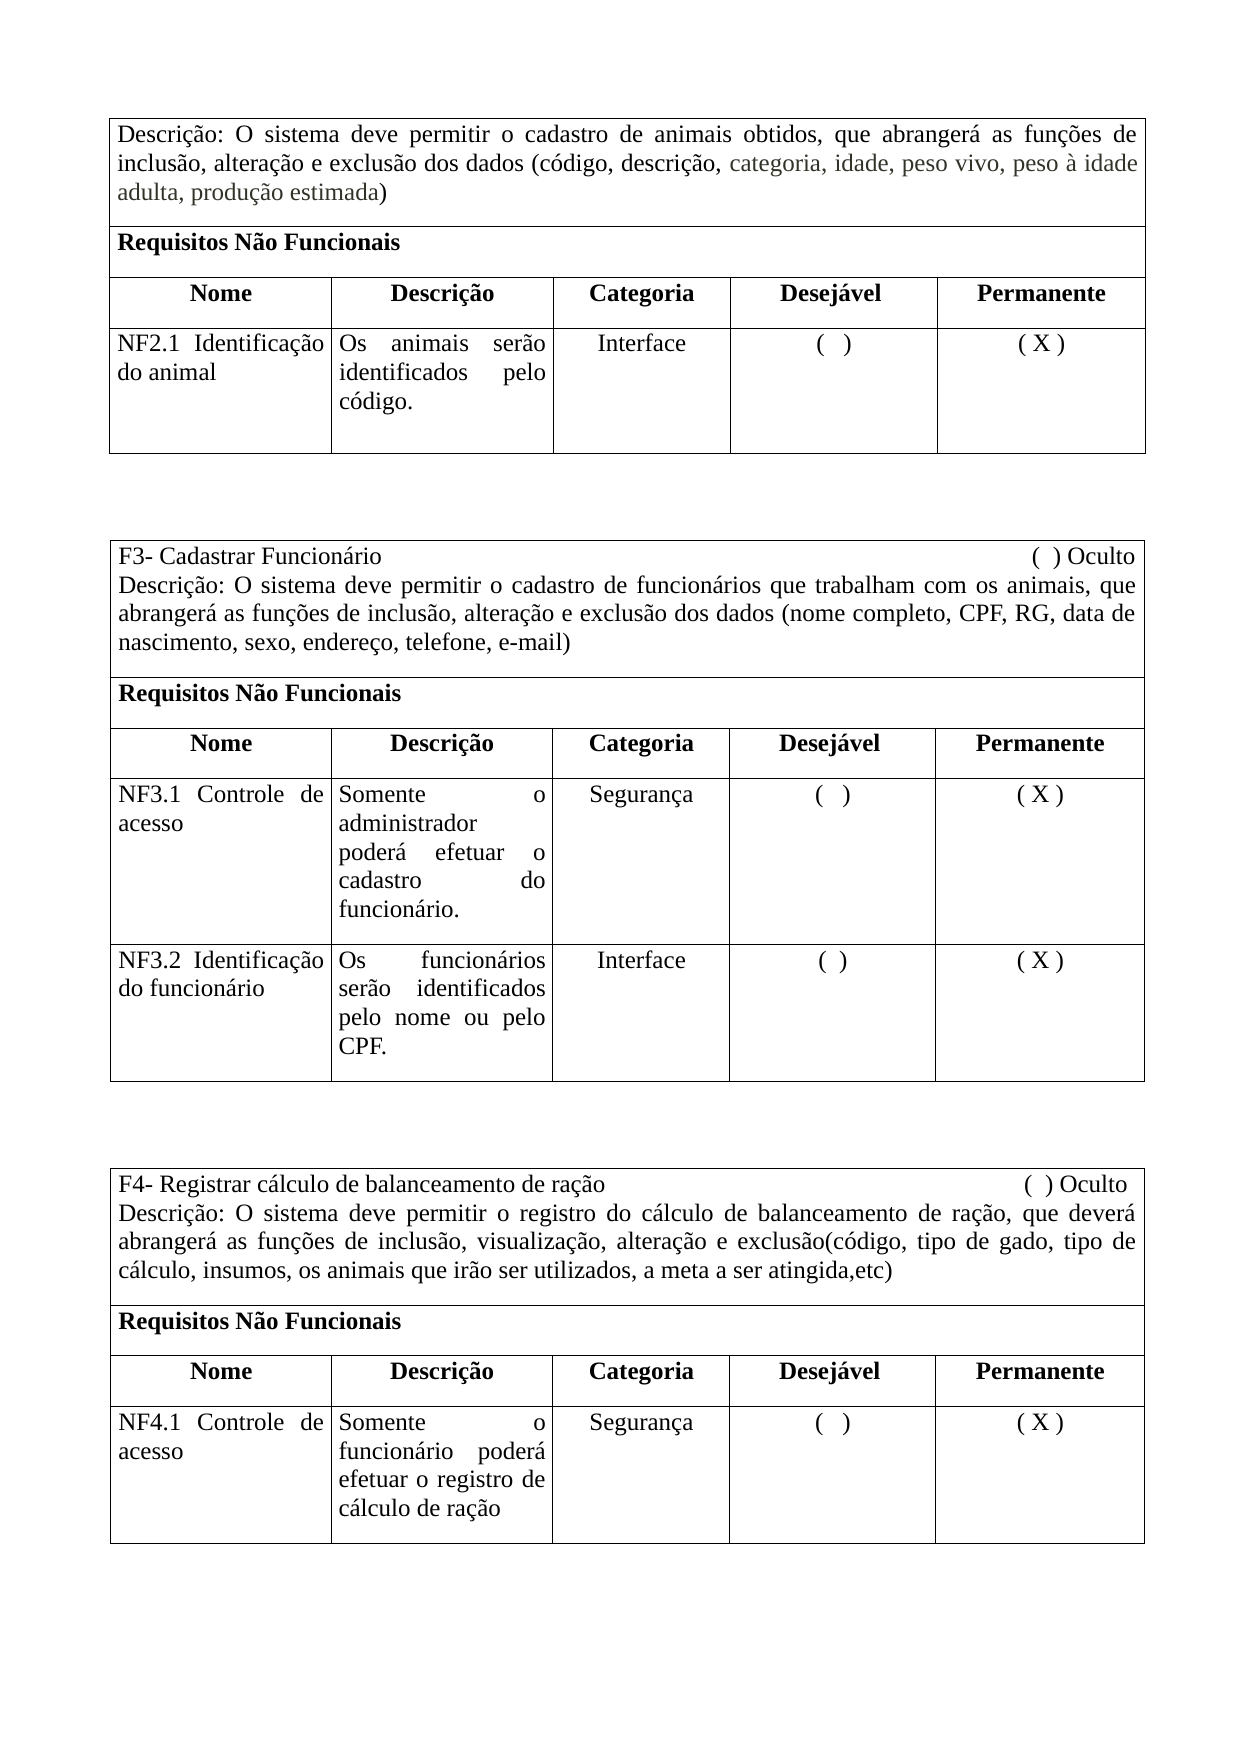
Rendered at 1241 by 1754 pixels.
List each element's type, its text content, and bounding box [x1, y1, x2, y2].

table_cell NF4.1 Controle de acesso [111, 1407, 331, 1543]
table_cell Categoria [554, 278, 730, 327]
table_cell NF3.1 Controle de acesso [111, 779, 331, 944]
table_cell ( X ) [936, 1407, 1144, 1543]
table_cell ( X ) [936, 779, 1144, 944]
table_cell Descrição [332, 278, 553, 327]
table_cell Interface [554, 329, 730, 453]
table_cell Requisitos Não Funcionais [111, 678, 1144, 727]
table_cell Permanente [936, 729, 1144, 778]
table_cell Requisitos Não Funcionais [111, 1306, 1144, 1355]
table_cell Segurança [553, 779, 729, 944]
table_cell Descrição [332, 1356, 552, 1406]
table_cell Nome [110, 278, 331, 327]
table_cell Nome [111, 1356, 331, 1406]
table_cell ( ) [730, 945, 935, 1081]
table_cell Os funcionários serão identificados pelo nome ou pelo CPF. [332, 945, 552, 1081]
table_cell Permanente [938, 278, 1145, 327]
table_cell Desejável [730, 1356, 935, 1406]
table_cell NF3.2 Identificação do funcionário [111, 945, 331, 1081]
table_cell ( ) [730, 779, 935, 944]
table_cell Categoria [553, 1356, 729, 1406]
table_cell Categoria [553, 729, 729, 778]
table_cell Segurança [553, 1407, 729, 1543]
table_cell Somente o administrador poderá efetuar o cadastro do funcionário. [332, 779, 552, 944]
table_header F4- Registrar cálculo de balanceamento de ração ( ) Oculto Descrição: O sistema deve permitir o registro do cálculo de balanceamento de ração, que deverá abrangerá as funções de inclusão, visualização, alteração e exclusão(código, tipo de gado, tipo de cálculo, insumos, os animais que irão ser utilizados, a meta a ser atingida,etc) [111, 1169, 1144, 1305]
table_cell Descrição [332, 729, 552, 778]
table_cell ( ) [731, 329, 937, 453]
table_cell Os animais serão identificados pelo código. [332, 329, 553, 453]
table_cell NF2.1 Identificação do animal [110, 329, 331, 453]
table_cell ( X ) [938, 329, 1145, 453]
table_cell Desejável [731, 278, 937, 327]
table_cell Desejável [730, 729, 935, 778]
table_cell Somente o funcionário poderá efetuar o registro de cálculo de ração [332, 1407, 552, 1543]
table_cell Interface [553, 945, 729, 1081]
table_cell Nome [111, 729, 331, 778]
table_cell Requisitos Não Funcionais [110, 227, 1145, 277]
table_cell Permanente [936, 1356, 1144, 1406]
table_cell ( X ) [936, 945, 1144, 1081]
table_header F3- Cadastrar Funcionário ( ) Oculto Descrição: O sistema deve permitir o cadastro de funcionários que trabalham com os animais, que abrangerá as funções de inclusão, alteração e exclusão dos dados (nome completo, CPF, RG, data de nascimento, sexo, endereço, telefone, e-mail) [111, 541, 1144, 677]
table_cell ( ) [730, 1407, 935, 1543]
table_header Descrição: O sistema deve permitir o cadastro de animais obtidos, que abrangerá as funções de inclusão, alteração e exclusão dos dados (código, descrição, categoria, idade, peso vivo, peso à idade adulta, produção estimada) [110, 119, 1145, 226]
